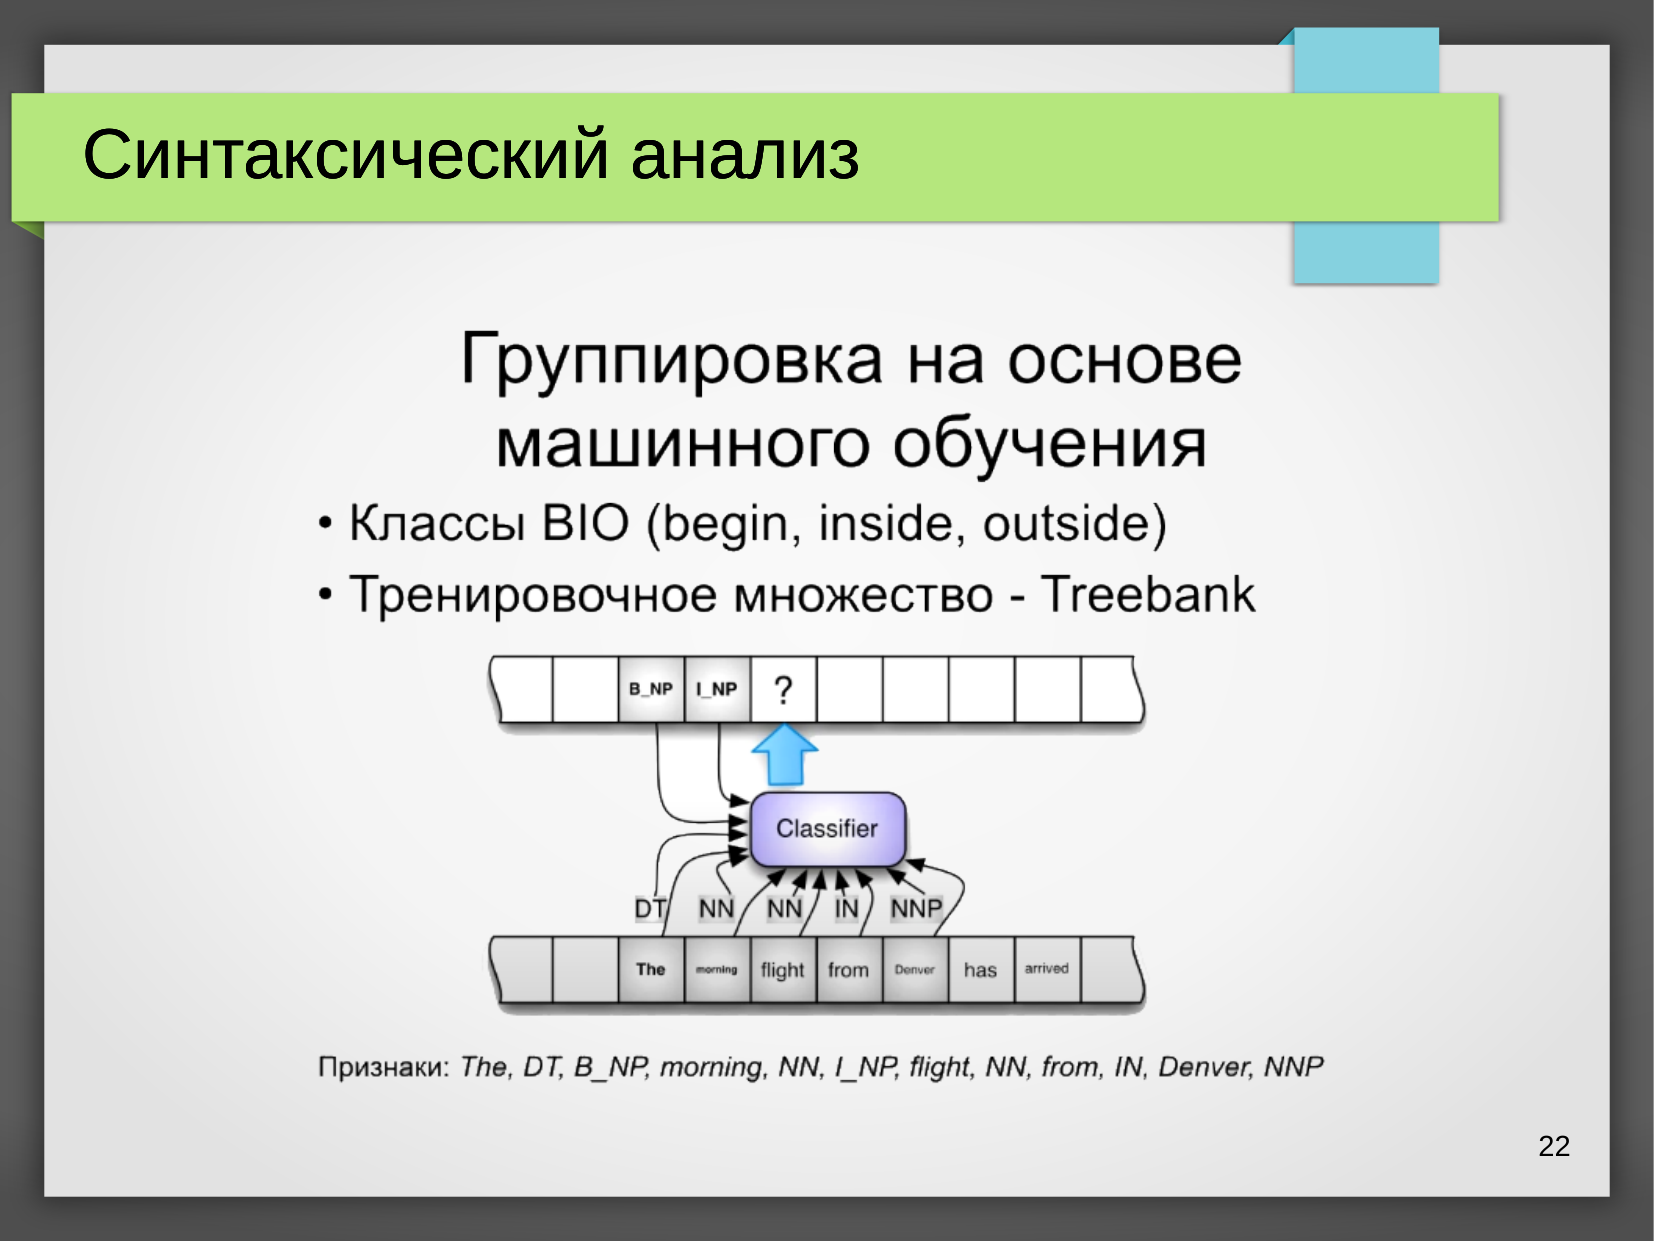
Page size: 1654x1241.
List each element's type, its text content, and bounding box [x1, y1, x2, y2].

title Синтаксический анализ [82, 114, 993, 194]
picture [0, 0, 1654, 1241]
